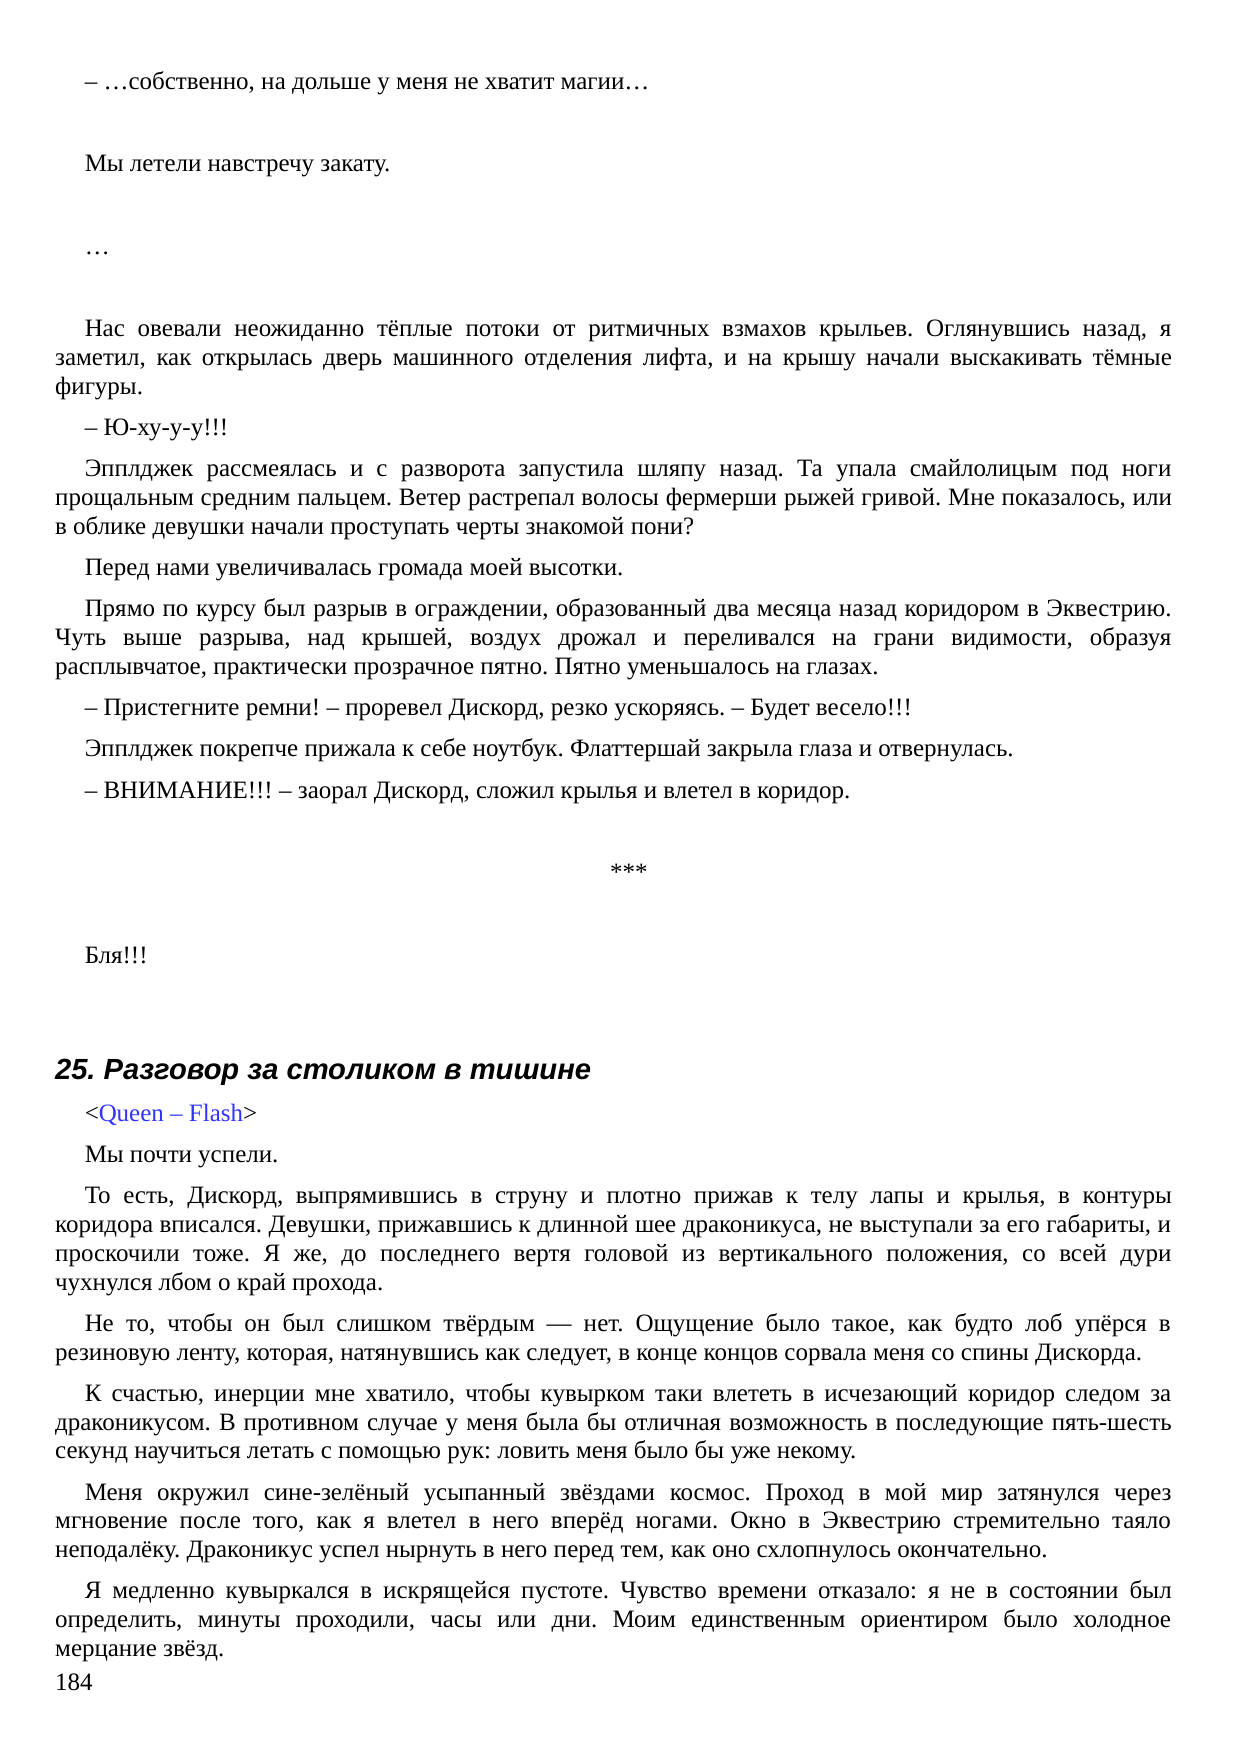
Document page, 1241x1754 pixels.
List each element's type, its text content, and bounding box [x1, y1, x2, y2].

text – …собственно, на дольше у меня не хватит магии… [55, 66, 1173, 95]
text – ВНИМАНИЕ!!! – заорал Дискорд, сложил крылья и влетел в коридор. [55, 775, 1173, 803]
subtitle 25. Разговор за столиком в тишине [55, 1052, 1173, 1086]
text … [55, 231, 1173, 260]
text Эпплджек рассмеялась и с разворота запустила шляпу назад. Та упала смайлолицым под ноги прощальным средним пальцем. Ветер растрепал волосы фермерши рыжей гривой. Мне показалось, или в облике девушки начали проступать черты знакомой пони? [55, 453, 1173, 540]
text Перед нами увеличивалась громада моей высотки. [55, 552, 1173, 581]
text То есть, Дискорд, выпрямившись в струну и плотно прижав к телу лапы и крылья, в контуры коридора вписался. Девушки, прижавшись к длинной шее драконикуса, не выступали за его габариты, и проскочили тоже. Я же, до последнего вертя головой из вертикального положения, со всей дури чухнулся лбом о край прохода. [55, 1181, 1173, 1296]
text – Ю-ху-у-у!!! [55, 412, 1173, 441]
text Нас овевали неожиданно тёплые потоки от ритмичных взмахов крыльев. Оглянувшись назад, я заметил, как открылась дверь машинного отделения лифта, и на крышу начали выскакивать тёмные фигуры. [55, 313, 1173, 400]
text – Пристегните ремни! – проревел Дискорд, резко ускоряясь. – Будет весело!!! [55, 692, 1173, 721]
text Бля!!! [55, 940, 1173, 968]
text Эпплджек покрепче прижала к себе ноутбук. Флаттершай закрыла глаза и отвернулась. [55, 733, 1173, 762]
text Прямо по курсу был разрыв в ограждении, образованный два месяца назад коридором в Эквестрию. Чуть выше разрыва, над крышей, воздух дрожал и переливался на грани видимости, образуя расплывчатое, практически прозрачное пятно. Пятно уменьшалось на глазах. [55, 593, 1173, 680]
text К счастью, инерции мне хватило, чтобы кувырком таки влететь в исчезающий коридор следом за драконикусом. В противном случае у меня была бы отличная возможность в последующие пять-шесть секунд научиться летать с помощью рук: ловить меня было бы уже некому. [55, 1378, 1173, 1464]
text Не то, чтобы он был слишком твёрдым — нет. Ощущение было такое, как будто лоб упёрся в резиновую ленту, которая, натянувшись как следует, в конце концов сорвала меня со спины Дискорда. [55, 1308, 1173, 1366]
text Мы почти успели. [55, 1139, 1173, 1168]
text Я медленно кувыркался в искрящейся пустоте. Чувство времени отказало: я не в состоянии был определить, минуты проходили, часы или дни. Моим единственным ориентиром было холодное мерцание звёзд. [55, 1576, 1173, 1662]
text <Queen – Flash> [55, 1098, 1173, 1127]
text Меня окружил сине-зелёный усыпанный звёздами космос. Проход в мой мир затянулся через мгновение после того, как я влетел в него вперёд ногами. Окно в Эквестрию стремительно таяло неподалёку. Драконикус успел нырнуть в него перед тем, как оно схлопнулось окончательно. [55, 1477, 1173, 1563]
text *** [55, 857, 1173, 886]
text Мы летели навстречу закату. [55, 148, 1173, 177]
